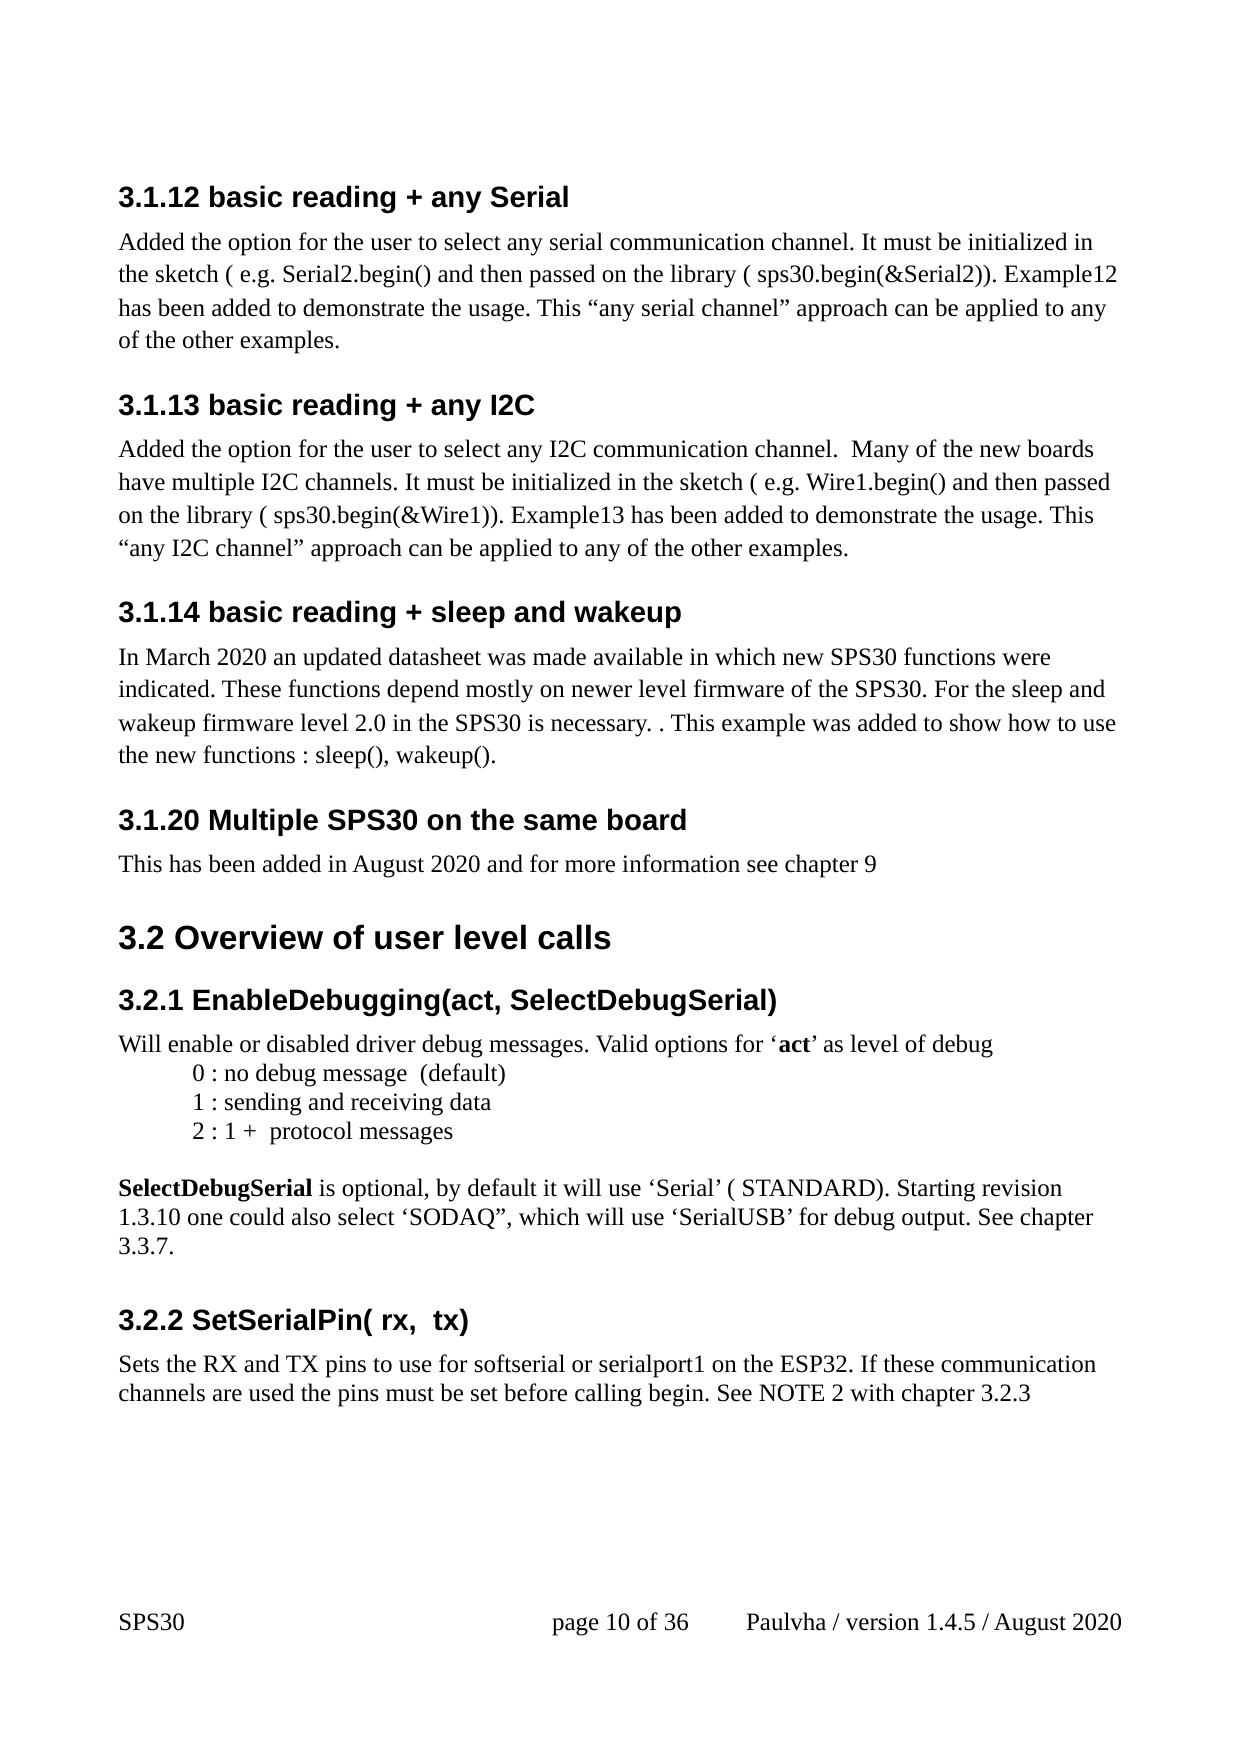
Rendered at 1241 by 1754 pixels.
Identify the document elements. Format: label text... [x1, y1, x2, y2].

subtitle 3.2.1 EnableDebugging(act, SelectDebugSerial) [118, 983, 1122, 1017]
text In March 2020 an updated datasheet was made available in which new SPS30 functions were indicated. These functions depend mostly on newer level firmware of the SPS30. For the sleep and wakeup firmware level 2.0 in the SPS30 is necessary. . This example was added to show how to use the new functions : sleep(), wakeup(). [118, 642, 1122, 769]
subtitle 3.2.2 SetSerialPin( rx, tx) [118, 1303, 1122, 1337]
text 0 : no debug message (default) [118, 1058, 1122, 1087]
text Sets the RX and TX pins to use for softserial or serialport1 on the ESP32. If these communication channels are used the pins must be set before calling begin. See NOTE 2 with chapter 3.2.3 [118, 1349, 1122, 1407]
text Will enable or disabled driver debug messages. Valid options for ‘act’ as level of debug [118, 1029, 1122, 1058]
text Added the option for the user to select any serial communication channel. It must be initialized in the sketch ( e.g. Serial2.begin() and then passed on the library ( sps30.begin(&Serial2)). Example12 has been added to demonstrate the usage. This “any serial channel” approach can be applied to any of the other examples. [118, 227, 1122, 354]
text This has been added in August 2020 and for more information see chapter 9 [118, 849, 1122, 878]
subtitle 3.1.14 basic reading + sleep and wakeup [118, 595, 1122, 629]
subtitle 3.2 Overview of user level calls [118, 917, 1122, 956]
text 1 : sending and receiving data [118, 1087, 1122, 1116]
text SelectDebugSerial is optional, by default it will use ‘Serial’ ( STANDARD). Starting revision 1.3.10 one could also select ‘SODAQ”, which will use ‘SerialUSB’ for debug output. See chapter 3.3.7. [118, 1173, 1122, 1259]
subtitle 3.1.12 basic reading + any Serial [118, 180, 1122, 214]
text 2 : 1 + protocol messages [118, 1116, 1122, 1144]
subtitle 3.1.13 basic reading + any I2C [118, 388, 1122, 422]
subtitle 3.1.20 Multiple SPS30 on the same board [118, 803, 1122, 837]
text Added the option for the user to select any I2C communication channel. Many of the new boards have multiple I2C channels. It must be initialized in the sketch ( e.g. Wire1.begin() and then passed on the library ( sps30.begin(&Wire1)). Example13 has been added to demonstrate the usage. This “any I2C channel” approach can be applied to any of the other examples. [118, 434, 1122, 562]
